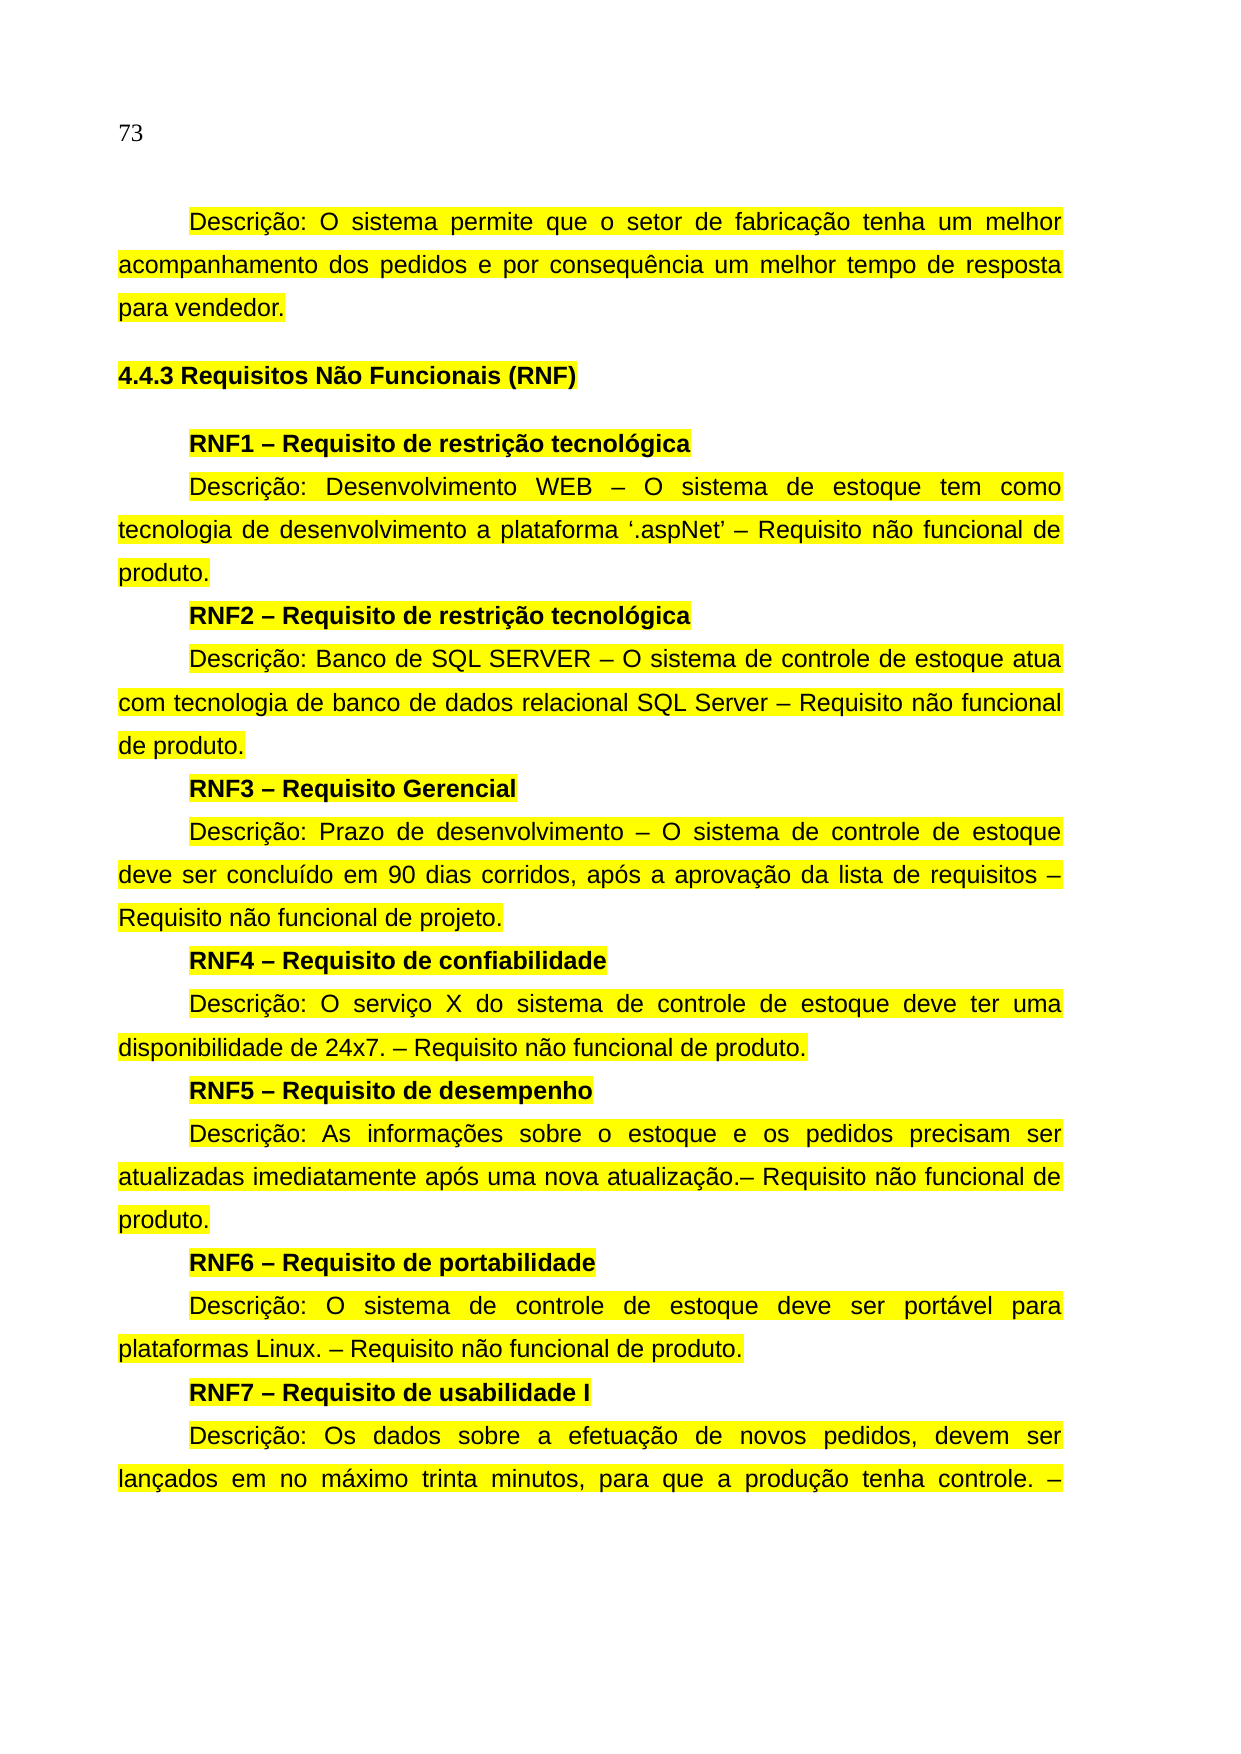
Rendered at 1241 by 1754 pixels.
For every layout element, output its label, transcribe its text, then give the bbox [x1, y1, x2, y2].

text RNF3 – Requisito Gerencial [118, 774, 1063, 802]
text Descrição: Os dados sobre a efetuação de novos pedidos, devem ser lançados em no máximo trinta minutos, para que a produção tenha controle. – [118, 1421, 1063, 1492]
text RNF7 – Requisito de usabilidade I [118, 1377, 1063, 1406]
text RNF2 – Requisito de restrição tecnológica [118, 601, 1063, 630]
text Descrição: O sistema de controle de estoque deve ser portável para plataformas Linux. – Requisito não funcional de produto. [118, 1291, 1063, 1363]
text Descrição: O serviço X do sistema de controle de estoque deve ter uma disponibilidade de 24x7. – Requisito não funcional de produto. [118, 989, 1063, 1061]
text Descrição: Banco de SQL SERVER – O sistema de controle de estoque atua com tecnologia de banco de dados relacional SQL Server – Requisito não funcional de produto. [118, 644, 1063, 759]
text RNF4 – Requisito de confiabilidade [118, 946, 1063, 975]
text RNF6 – Requisito de portabilidade [118, 1248, 1063, 1277]
subtitle 4.4.3 Requisitos Não Funcionais (RNF) [118, 361, 1063, 389]
text Descrição: As informações sobre o estoque e os pedidos precisam ser atualizadas imediatamente após uma nova atualização.– Requisito não funcional de produto. [118, 1119, 1063, 1234]
text Descrição: Desenvolvimento WEB – O sistema de estoque tem como tecnologia de desenvolvimento a plataforma ‘.aspNet’ – Requisito não funcional de produto. [118, 472, 1063, 587]
text RNF5 – Requisito de desempenho [118, 1076, 1063, 1104]
text Descrição: Prazo de desenvolvimento – O sistema de controle de estoque deve ser concluído em 90 dias corridos, após a aprovação da lista de requisitos – Requisito não funcional de projeto. [118, 817, 1063, 932]
text RNF1 – Requisito de restrição tecnológica [118, 429, 1063, 457]
text Descrição: O sistema permite que o setor de fabricação tenha um melhor acompanhamento dos pedidos e por consequência um melhor tempo de resposta para vendedor. [118, 207, 1063, 322]
